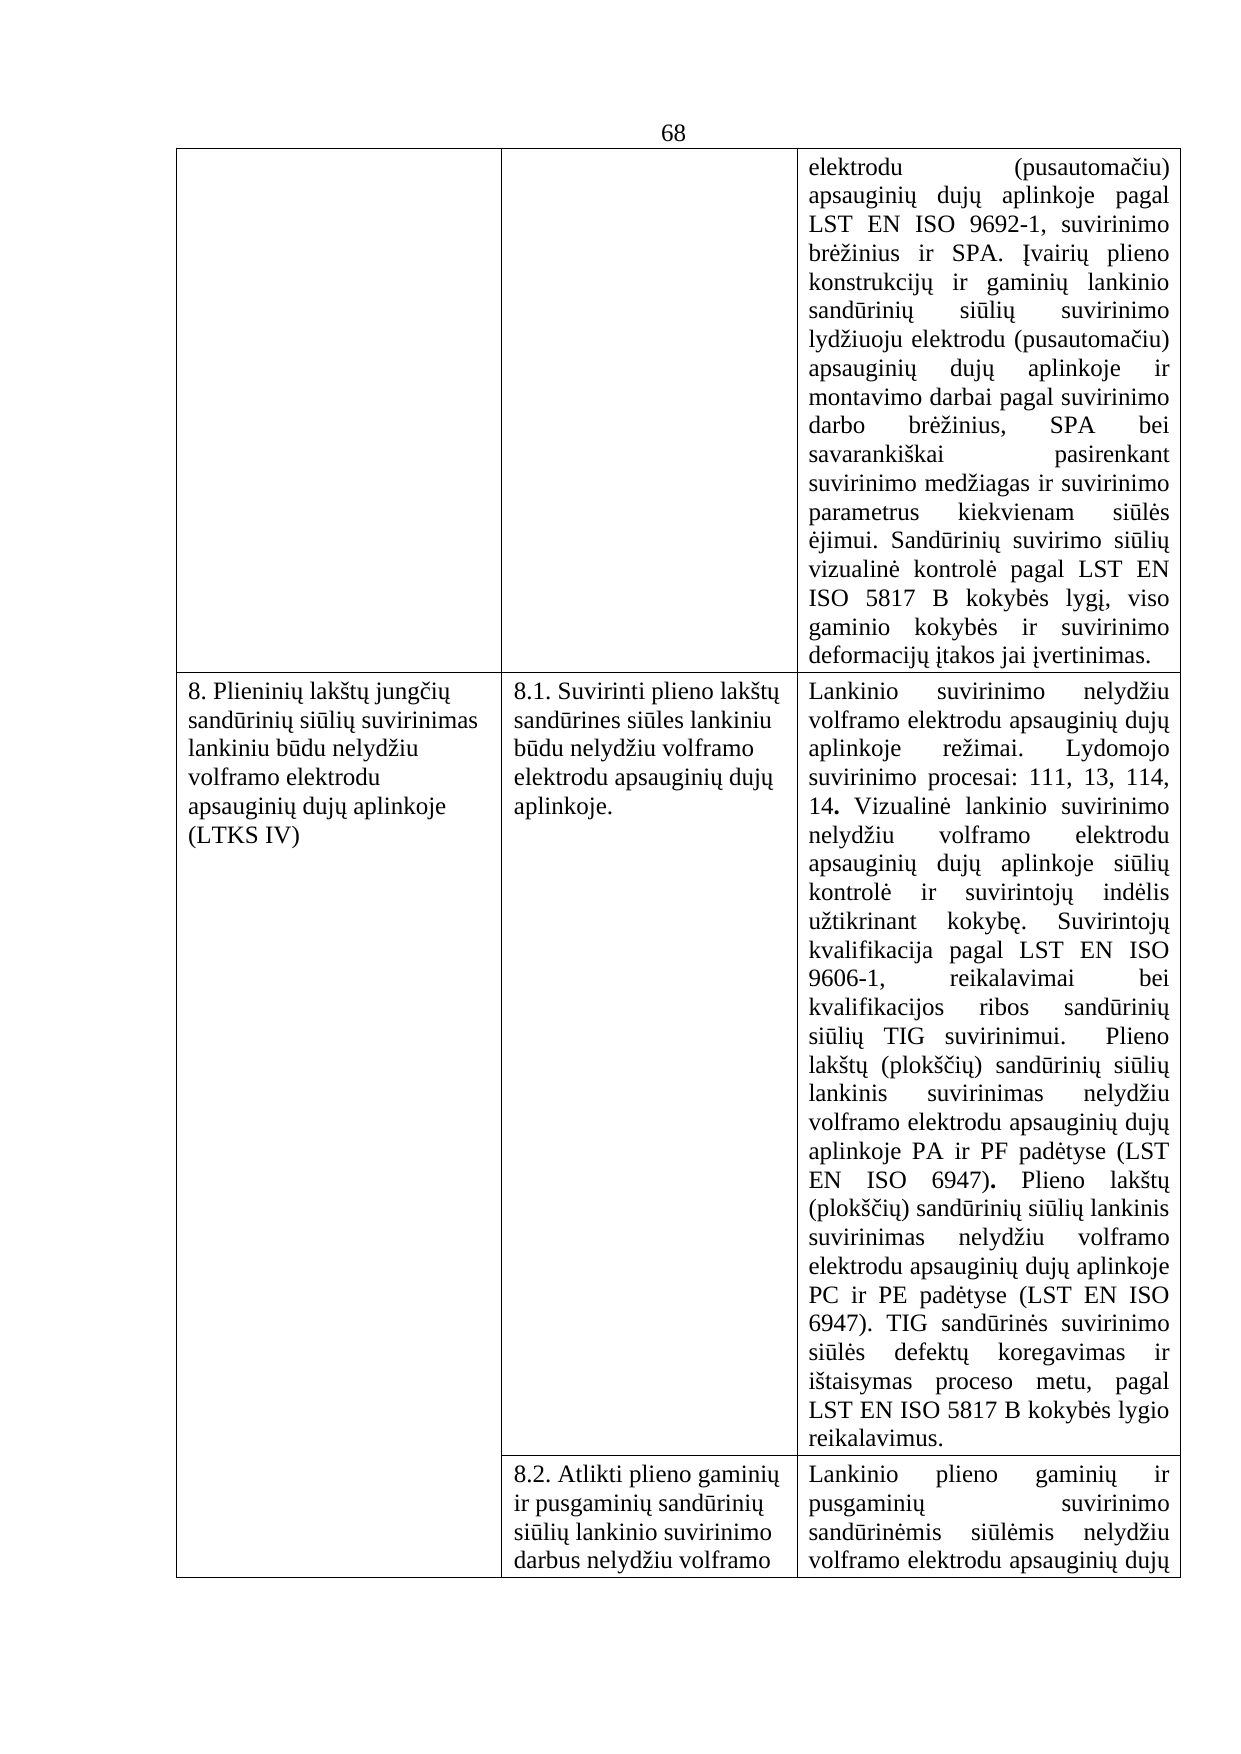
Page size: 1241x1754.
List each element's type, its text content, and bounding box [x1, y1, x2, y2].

table_cell Lankinio suvirinimo nelydžiu volframo elektrodu apsauginių dujų aplinkoje režimai. Lydomojo suvirinimo procesai: 111, 13, 114, 14. Vizualinė lankinio suvirinimo nelydžiu volframo elektrodu apsauginių dujų aplinkoje siūlių kontrolė ir suvirintojų indėlis užtikrinant kokybę. Suvirintojų kvalifikacija pagal LST EN ISO 9606-1, reikalavimai bei kvalifikacijos ribos sandūrinių siūlių TIG suvirinimui. Plieno lakštų (plokščių) sandūrinių siūlių lankinis suvirinimas nelydžiu volframo elektrodu apsauginių dujų aplinkoje PA ir PF padėtyse (LST EN ISO 6947). Plieno lakštų (plokščių) sandūrinių siūlių lankinis suvirinimas nelydžiu volframo elektrodu apsauginių dujų aplinkoje PC ir PE padėtyse (LST EN ISO 6947). TIG sandūrinės suvirinimo siūlės defektų koregavimas ir ištaisymas proceso metu, pagal LST EN ISO 5817 B kokybės lygio reikalavimus. [798, 673, 1180, 1455]
table_cell Lankinio plieno gaminių ir pusgaminių suvirinimo sandūrinėmis siūlėmis nelydžiu volframo elektrodu apsauginių dujų [798, 1456, 1180, 1577]
table_cell 8.2. Atlikti plieno gaminių ir pusgaminių sandūrinių siūlių lankinio suvirinimo darbus nelydžiu volframo [502, 1456, 797, 1577]
table_cell 8. Plieninių lakštų jungčių sandūrinių siūlių suvirinimas lankiniu būdu nelydžiu volframo elektrodu apsauginių dujų aplinkoje (LTKS IV) [177, 673, 501, 1577]
table_cell 8.1. Suvirinti plieno lakštų sandūrines siūles lankiniu būdu nelydžiu volframo elektrodu apsauginių dujų aplinkoje. [502, 673, 797, 1455]
table_cell [177, 149, 501, 672]
table_cell elektrodu (pusautomačiu) apsauginių dujų aplinkoje pagal LST EN ISO 9692-1, suvirinimo brėžinius ir SPA. Įvairių plieno konstrukcijų ir gaminių lankinio sandūrinių siūlių suvirinimo lydžiuoju elektrodu (pusautomačiu) apsauginių dujų aplinkoje ir montavimo darbai pagal suvirinimo darbo brėžinius, SPA bei savarankiškai pasirenkant suvirinimo medžiagas ir suvirinimo parametrus kiekvienam siūlės ėjimui. Sandūrinių suvirimo siūlių vizualinė kontrolė pagal LST EN ISO 5817 B kokybės lygį, viso gaminio kokybės ir suvirinimo deformacijų įtakos jai įvertinimas. [798, 149, 1180, 672]
table_cell [502, 149, 797, 672]
